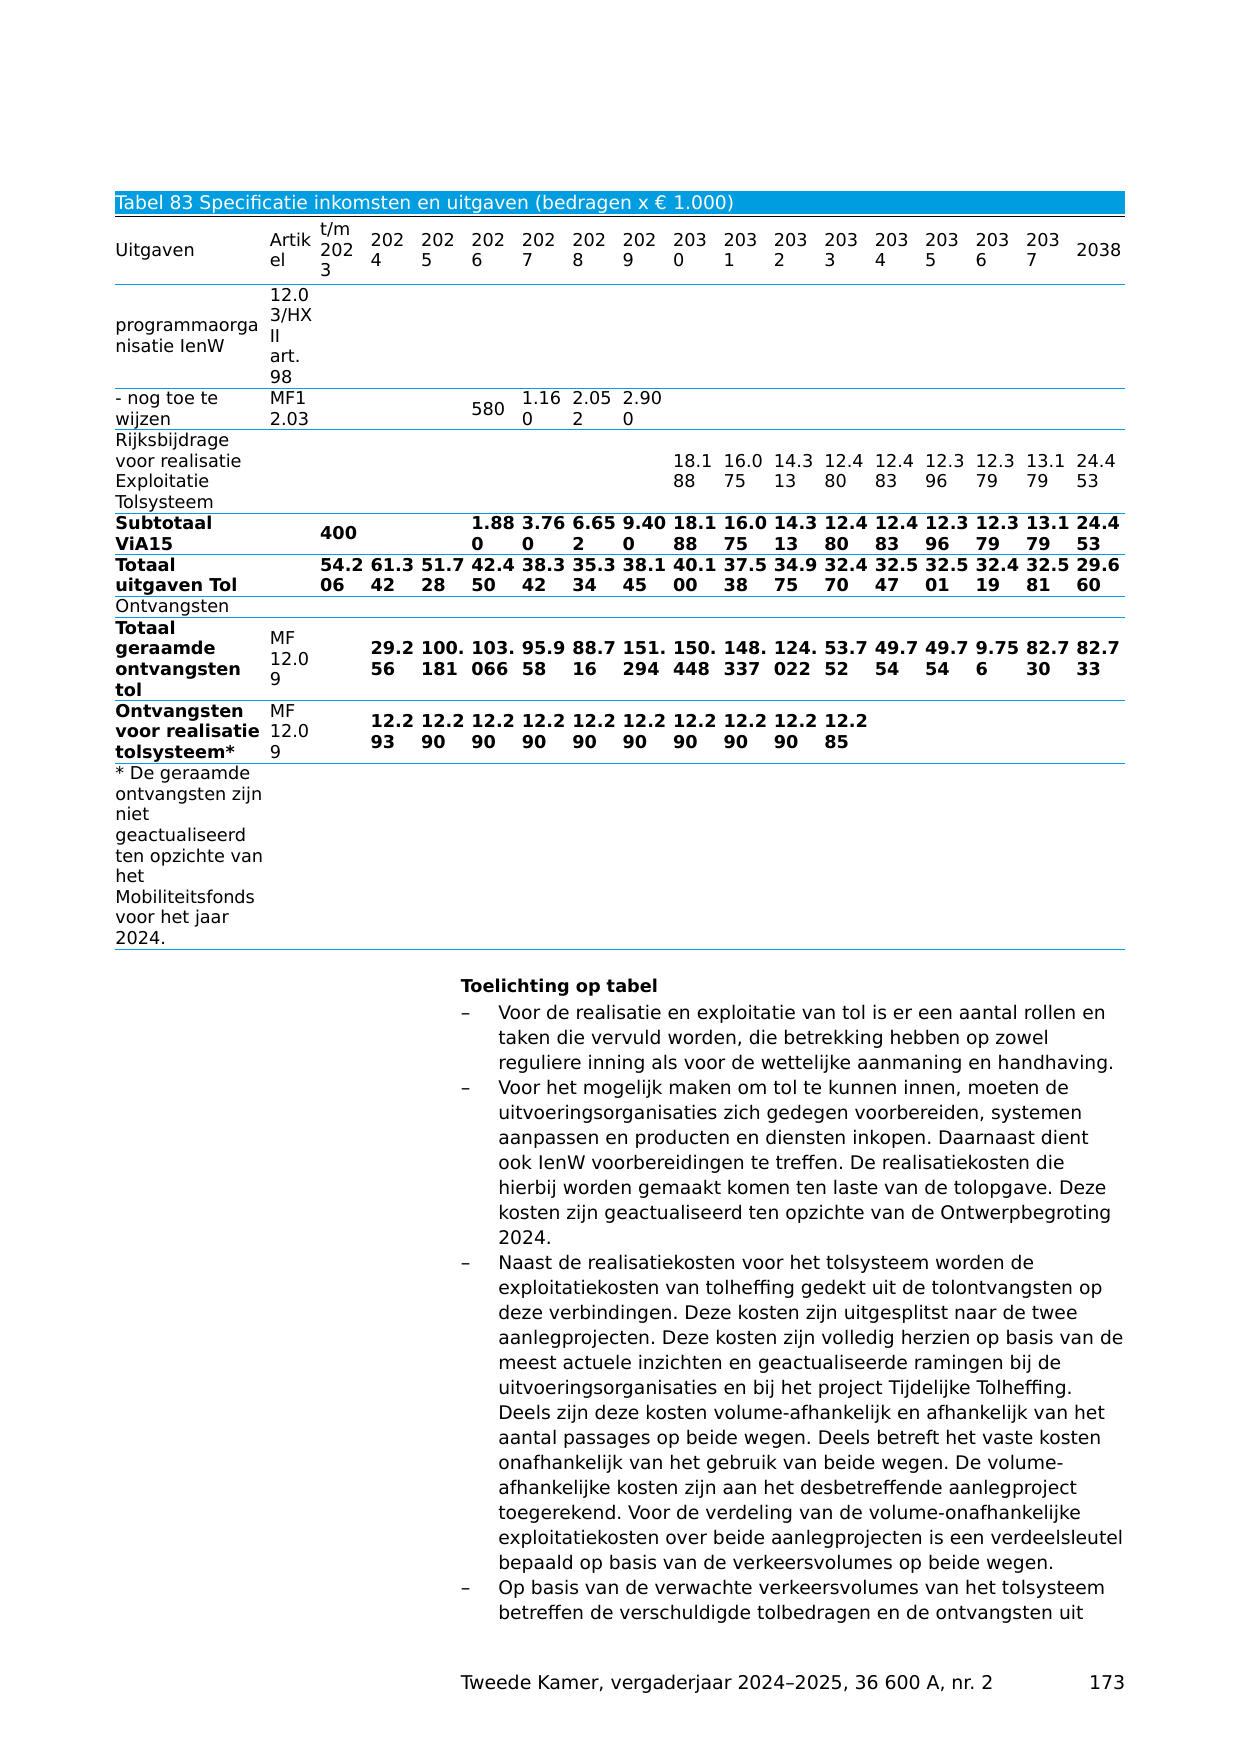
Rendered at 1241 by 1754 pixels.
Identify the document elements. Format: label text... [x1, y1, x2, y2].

table_cell [317, 389, 367, 429]
table_cell [317, 285, 367, 388]
table_cell 580 [468, 389, 519, 429]
list Voor het mogelijk maken om tol te kunnen innen, moeten de uitvoeringsorganisaties zich gedegen voorbereiden, systemen aanpassen en producten en diensten inkopen. Daarnaast dient ook IenW voorbereidingen te treffen. De realisatiekosten die hierbij worden gemaakt komen ten laste van de tolopgave. Deze kosten zijn geactualiseerd ten opzichte van de Ontwerpbegroting 2024. [461, 1074, 1125, 1249]
table_cell 34.975 [771, 555, 821, 596]
table_cell 16.075 [720, 514, 771, 554]
table_cell [1073, 285, 1125, 388]
table_cell [519, 764, 569, 949]
table_cell 32.419 [973, 555, 1023, 596]
table_cell 82.730 [1023, 618, 1073, 700]
table_cell 148.337 [720, 618, 771, 700]
table_cell 12.285 [821, 701, 872, 762]
table_cell t/m 2023 [317, 217, 367, 284]
table_cell 49.754 [922, 618, 972, 700]
table_cell [620, 764, 670, 949]
table_cell 1.160 [519, 389, 569, 429]
table_cell [973, 764, 1023, 949]
table_cell [317, 618, 367, 700]
table_cell [468, 764, 519, 949]
table_cell [620, 285, 670, 388]
list Naast de realisatiekosten voor het tolsysteem worden de exploitatiekosten van tolheffing gedekt uit de tolontvangsten op deze verbindingen. Deze kosten zijn uitgesplitst naar de twee aanlegprojecten. Deze kosten zijn volledig herzien op basis van de meest actuele inzichten en geactualiseerde ramingen bij de uitvoeringsorganisaties en bij het project Tijdelijke Tolheffing. Deels zijn deze kosten volume-afhankelijk en afhankelijk van het aantal passages op beide wegen. Deels betreft het vaste kosten onafhankelijk van het gebruik van beide wegen. De volume-afhankelijke kosten zijn aan het desbetreffende aanlegproject toegerekend. Voor de verdeling van de volume-onafhankelijke exploitatiekosten over beide aanlegprojecten is een verdeelsleutel bepaald op basis van de verkeersvolumes op beide wegen. [461, 1249, 1125, 1574]
table_cell 61.342 [368, 555, 418, 596]
table_cell [1023, 389, 1073, 429]
table_cell [771, 597, 821, 617]
table_cell [1073, 389, 1125, 429]
table_cell 12.396 [922, 430, 972, 512]
table_cell [771, 389, 821, 429]
table_cell [569, 430, 619, 512]
table_cell [418, 764, 468, 949]
table_cell 2033 [821, 217, 872, 284]
table_cell 12.480 [821, 514, 872, 554]
table_cell [317, 597, 367, 617]
table_cell [418, 430, 468, 512]
table_cell [973, 597, 1023, 617]
table_cell 2027 [519, 217, 569, 284]
table_cell 24.453 [1073, 514, 1125, 554]
table_cell 2025 [418, 217, 468, 284]
table_cell [267, 597, 317, 617]
table_cell * De geraamde ontvangsten zijn niet geactualiseerd ten opzichte van het Mobiliteitsfonds voor het jaar 2024. [115, 764, 267, 949]
table_cell 42.450 [468, 555, 519, 596]
table_cell [620, 597, 670, 617]
table_cell 1.880 [468, 514, 519, 554]
table_cell 12.379 [973, 514, 1023, 554]
table_cell 13.179 [1023, 430, 1073, 512]
table_cell [418, 514, 468, 554]
table_cell 3.760 [519, 514, 569, 554]
table_cell 37.538 [720, 555, 771, 596]
table_cell 12.290 [720, 701, 771, 762]
table_cell [720, 285, 771, 388]
table_cell 2024 [368, 217, 418, 284]
table_cell [872, 701, 922, 762]
table_cell [670, 389, 720, 429]
table_cell 9.756 [973, 618, 1023, 700]
table_cell [1023, 764, 1073, 949]
table_cell 6.652 [569, 514, 619, 554]
table_cell [821, 764, 872, 949]
table_cell 18.188 [670, 514, 720, 554]
table_cell [771, 764, 821, 949]
table_cell [418, 285, 468, 388]
table_cell 24.453 [1073, 430, 1125, 512]
table_cell Totaal uitgaven Tol [115, 555, 267, 596]
table_cell 2030 [670, 217, 720, 284]
table_cell [1023, 701, 1073, 762]
table_cell 38.342 [519, 555, 569, 596]
table_cell 12.290 [418, 701, 468, 762]
table_cell [267, 555, 317, 596]
table_cell [821, 285, 872, 388]
table_cell [973, 285, 1023, 388]
table_cell 103.066 [468, 618, 519, 700]
table_cell [569, 764, 619, 949]
table_cell 151.294 [620, 618, 670, 700]
table_cell 124.022 [771, 618, 821, 700]
table_cell 32.581 [1023, 555, 1073, 596]
table_cell 54.206 [317, 555, 367, 596]
table_cell 100.181 [418, 618, 468, 700]
table_cell 82.733 [1073, 618, 1125, 700]
table_cell [1073, 764, 1125, 949]
table_cell MF 12.09 [267, 701, 317, 762]
table_cell 12.396 [922, 514, 972, 554]
table_cell [872, 597, 922, 617]
table_cell [267, 514, 317, 554]
table_cell 2.900 [620, 389, 670, 429]
table_cell [569, 597, 619, 617]
table_cell 2034 [872, 217, 922, 284]
table_cell [720, 764, 771, 949]
table_cell [267, 764, 317, 949]
table_cell 2032 [771, 217, 821, 284]
table_cell [973, 389, 1023, 429]
table_cell 12.379 [973, 430, 1023, 512]
table_cell [620, 430, 670, 512]
table_cell [922, 389, 972, 429]
table_cell Subtotaal ViA15 [115, 514, 267, 554]
table_cell 9.400 [620, 514, 670, 554]
table_cell 12.483 [872, 514, 922, 554]
table_cell [368, 597, 418, 617]
table_cell 40.100 [670, 555, 720, 596]
table_cell [771, 285, 821, 388]
table_cell Artikel [267, 217, 317, 284]
table_cell [670, 285, 720, 388]
table_cell [670, 764, 720, 949]
table_cell [519, 285, 569, 388]
table_cell 16.075 [720, 430, 771, 512]
table_cell [519, 430, 569, 512]
table_cell 12.483 [872, 430, 922, 512]
table_cell 2031 [720, 217, 771, 284]
text Toelichting op tabel [461, 974, 1125, 997]
table_cell 12.480 [821, 430, 872, 512]
table_cell 14.313 [771, 430, 821, 512]
table_cell [1073, 701, 1125, 762]
table_cell MF 12.09 [267, 618, 317, 700]
table_cell 18.188 [670, 430, 720, 512]
table_cell [418, 389, 468, 429]
table_cell 35.334 [569, 555, 619, 596]
table_cell 12.290 [771, 701, 821, 762]
table_cell [872, 764, 922, 949]
table_cell [468, 285, 519, 388]
table_cell 49.754 [872, 618, 922, 700]
table_cell 12.290 [620, 701, 670, 762]
table_cell [720, 597, 771, 617]
table_cell 32.470 [821, 555, 872, 596]
table_cell [922, 701, 972, 762]
table_cell [368, 430, 418, 512]
table_cell 12.290 [519, 701, 569, 762]
table_cell [569, 285, 619, 388]
table_cell [368, 514, 418, 554]
table_cell 2037 [1023, 217, 1073, 284]
table_cell [418, 597, 468, 617]
list Voor de realisatie en exploitatie van tol is er een aantal rollen en taken die vervuld worden, die betrekking hebben op zowel reguliere inning als voor de wettelijke aanmaning en handhaving. [461, 999, 1125, 1074]
table_cell 51.728 [418, 555, 468, 596]
table_cell Rijksbijdrage voor realisatie Exploitatie Tolsysteem [115, 430, 267, 512]
table_cell Uitgaven [115, 217, 267, 284]
table_cell 2.052 [569, 389, 619, 429]
table_cell 29.660 [1073, 555, 1125, 596]
table_cell [670, 597, 720, 617]
table_cell [922, 764, 972, 949]
table_cell 150.448 [670, 618, 720, 700]
table_cell [519, 597, 569, 617]
table_cell 12.03/HXII art. 98 [267, 285, 317, 388]
table_cell 13.179 [1023, 514, 1073, 554]
table_cell 53.752 [821, 618, 872, 700]
table_cell 32.547 [872, 555, 922, 596]
table_cell 2028 [569, 217, 619, 284]
table_cell 2035 [922, 217, 972, 284]
table_cell programmaorganisatie IenW [115, 285, 267, 388]
table_cell [368, 389, 418, 429]
table_cell Ontvangsten voor realisatie tolsysteem* [115, 701, 267, 762]
table_cell [468, 597, 519, 617]
table_cell [1073, 597, 1125, 617]
table_cell [317, 701, 367, 762]
table_cell [922, 285, 972, 388]
table_cell 29.256 [368, 618, 418, 700]
table_cell 12.290 [670, 701, 720, 762]
table_cell Totaal geraamde ontvangsten tol [115, 618, 267, 700]
table_cell 2026 [468, 217, 519, 284]
table_cell 400 [317, 514, 367, 554]
table_cell - nog toe te wijzen [115, 389, 267, 429]
table_cell [267, 430, 317, 512]
table_cell 95.958 [519, 618, 569, 700]
table_cell 2029 [620, 217, 670, 284]
table_cell [1023, 285, 1073, 388]
table_cell [468, 430, 519, 512]
table_cell 12.293 [368, 701, 418, 762]
table_cell MF12.03 [267, 389, 317, 429]
table_cell [1023, 597, 1073, 617]
table_cell 88.716 [569, 618, 619, 700]
table_cell [872, 389, 922, 429]
table_cell [821, 389, 872, 429]
table_cell [821, 597, 872, 617]
list Op basis van de verwachte verkeersvolumes van het tolsysteem betreffen de verschuldigde tolbedragen en de ontvangsten uit [461, 1574, 1125, 1624]
table_cell 14.313 [771, 514, 821, 554]
table_cell 2038 [1073, 217, 1125, 284]
table_cell 38.145 [620, 555, 670, 596]
table_cell 12.290 [468, 701, 519, 762]
table_cell [368, 285, 418, 388]
table_cell [973, 701, 1023, 762]
table_cell 2036 [973, 217, 1023, 284]
table_cell [368, 764, 418, 949]
table_cell Ontvangsten [115, 597, 267, 617]
table_cell [872, 285, 922, 388]
table_cell [317, 764, 367, 949]
table_cell 12.290 [569, 701, 619, 762]
table_cell 32.501 [922, 555, 972, 596]
table_cell [317, 430, 367, 512]
table_cell [922, 597, 972, 617]
table_cell [720, 389, 771, 429]
